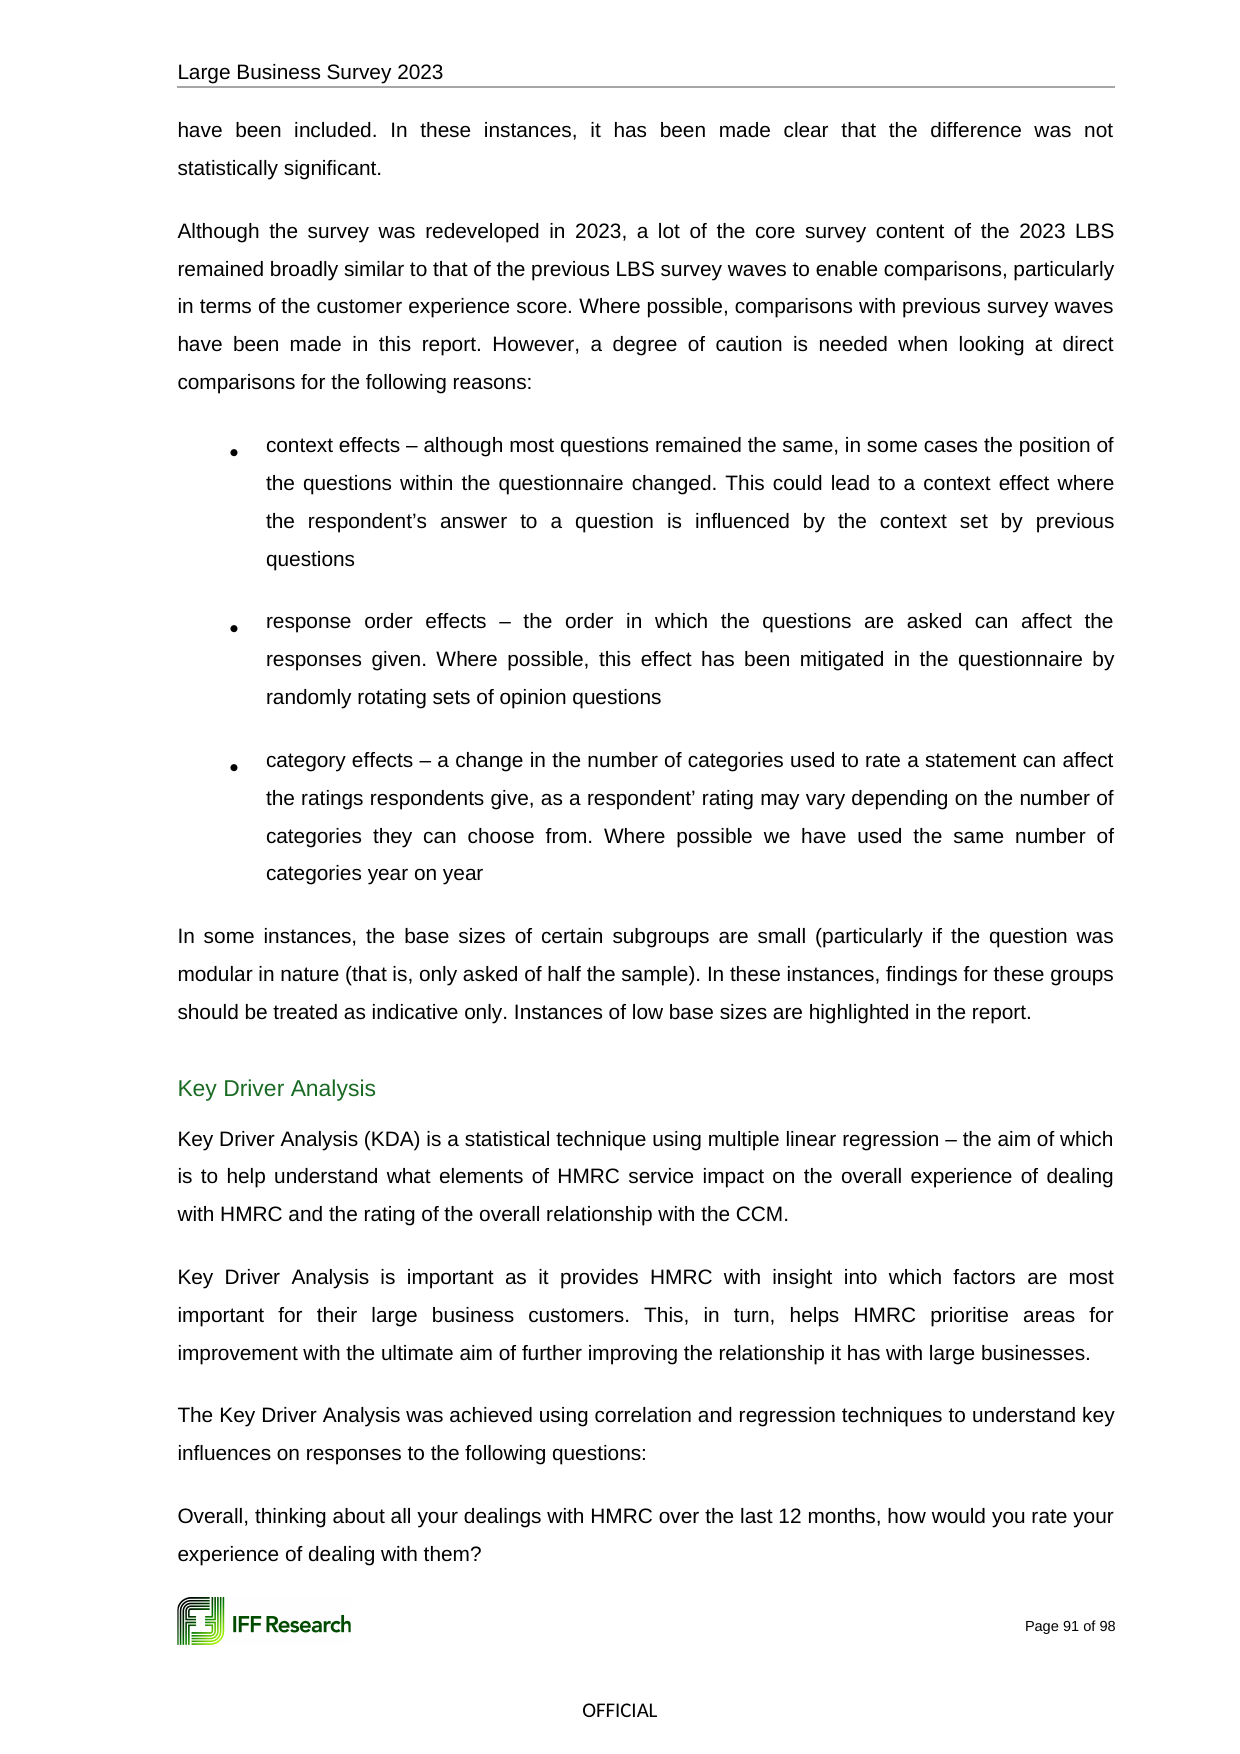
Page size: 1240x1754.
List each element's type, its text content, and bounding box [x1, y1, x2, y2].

text Key Driver Analysis is important as it provides HMRC with insight into which factors are most important for their large business customers. This, in turn, helps HMRC prioritise areas for improvement with the ultimate aim of further improving the relationship it has with large businesses. [177, 1265, 1115, 1372]
text Overall, thinking about all your dealings with HMRC over the last 12 months, how would you rate your experience of dealing with them? [177, 1504, 1115, 1573]
text Key Driver Analysis (KDA) is a statistical technique using multiple linear regression – the aim of which is to help understand what elements of HMRC service impact on the overall experience of dealing with HMRC and the rating of the overall relationship with the CCM. [177, 1126, 1115, 1233]
subtitle Key Driver Analysis [177, 1075, 1115, 1101]
text The Key Driver Analysis was achieved using correlation and regression techniques to understand key influences on responses to the following questions: [177, 1403, 1115, 1473]
text Although the survey was redeveloped in 2023, a lot of the core survey content of the 2023 LBS remained broadly similar to that of the previous LBS survey waves to enable comparisons, particularly in terms of the customer experience score. Where possible, comparisons with previous survey waves have been made in this report. However, a degree of caution is needed when looking at direct comparisons for the following reasons: [177, 219, 1115, 402]
list response order effects – the order in which the questions are asked can affect the responses given. Where possible, this effect has been mitigated in the questionnaire by randomly rotating sets of opinion questions [230, 609, 1115, 716]
text have been included. In these instances, it has been made clear that the difference was not statistically significant. [177, 118, 1115, 187]
text In some instances, the base sizes of certain subgroups are small (particularly if the question was modular in nature (that is, only asked of half the sample). In these instances, findings for these groups should be treated as indicative only. Instances of low base sizes are highlighted in the report. [177, 924, 1115, 1031]
list category effects – a change in the number of categories used to rate a statement can affect the ratings respondents give, as a respondent’ rating may vary depending on the number of categories they can choose from. Where possible we have used the same number of categories year on year [230, 748, 1115, 893]
list context effects – although most questions remained the same, in some cases the position of the questions within the questionnaire changed. This could lead to a context effect where the respondent’s answer to a question is influenced by the context set by previous questions [230, 433, 1115, 578]
